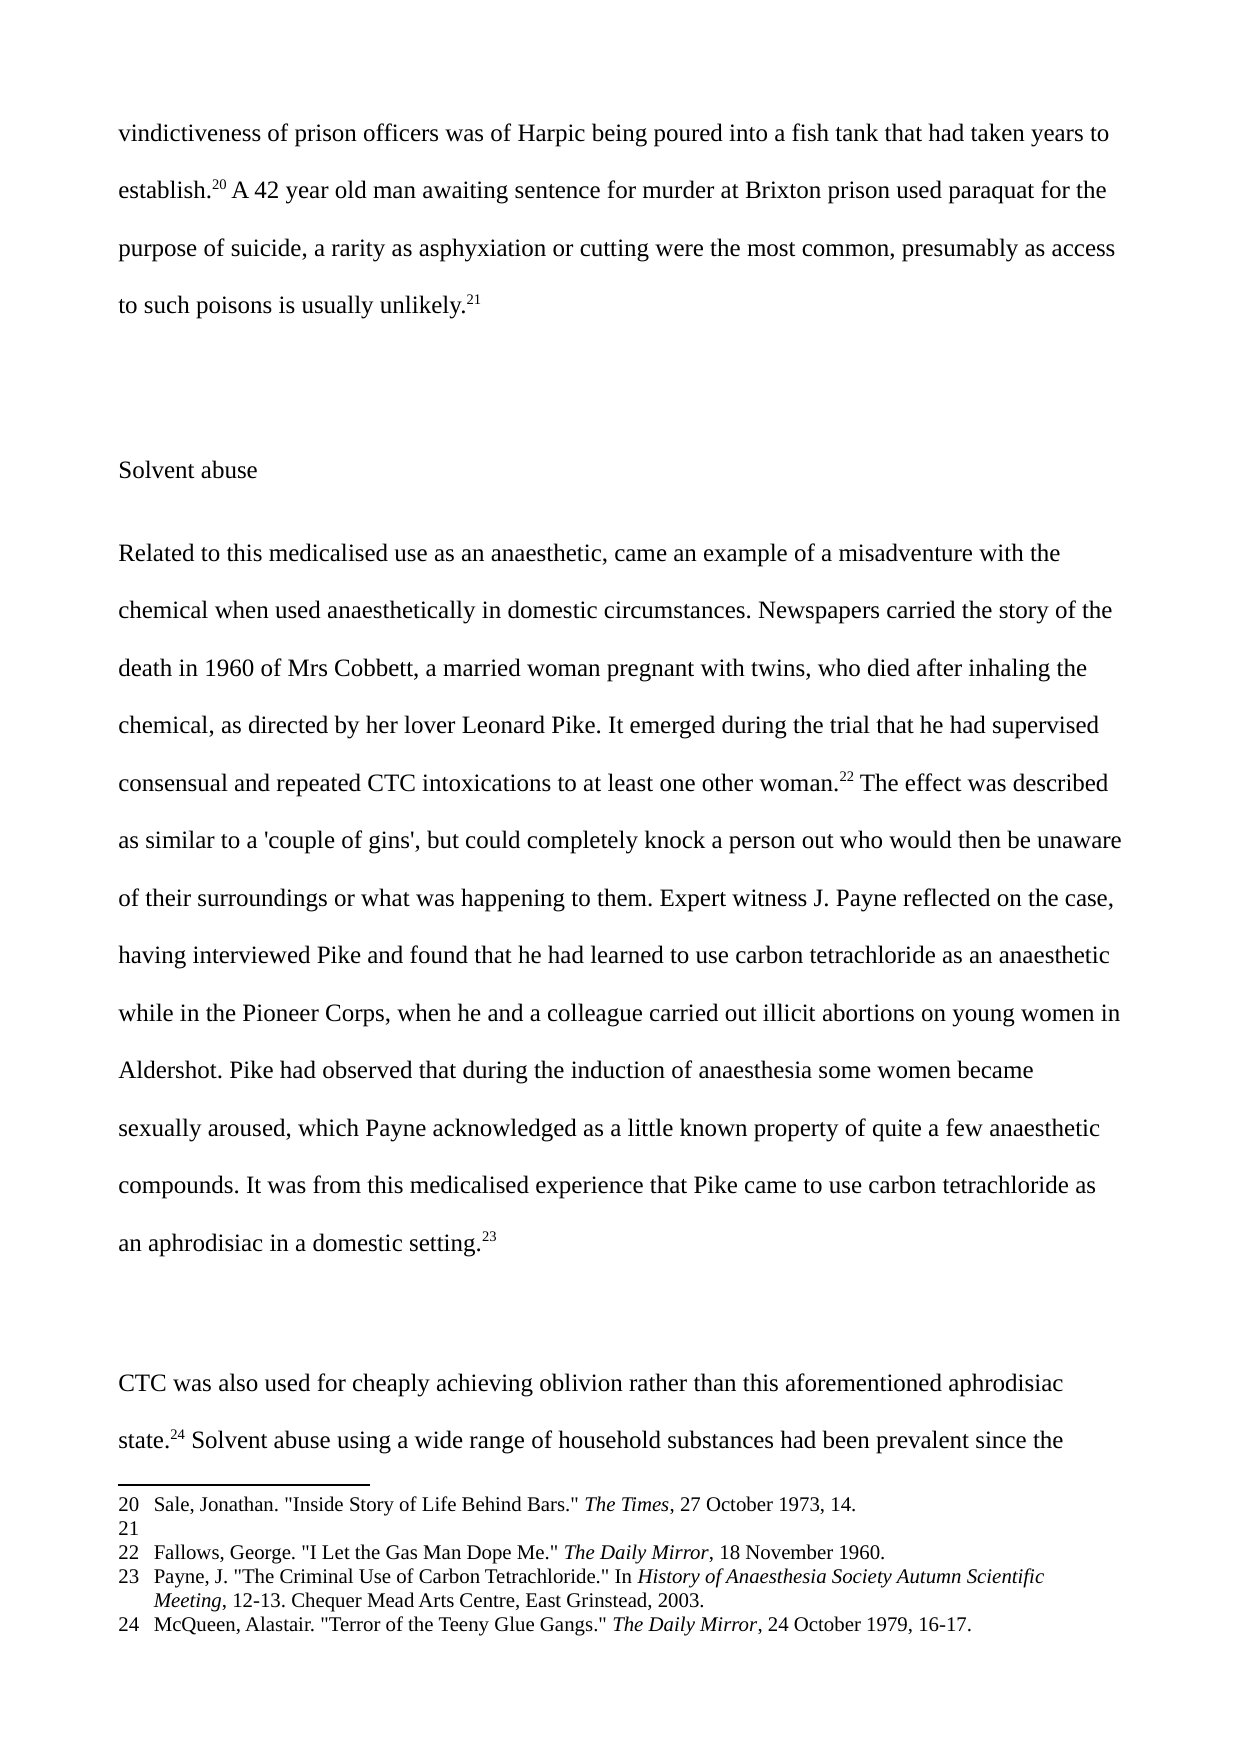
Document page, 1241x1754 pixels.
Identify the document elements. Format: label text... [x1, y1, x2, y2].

text McQueen, Alastair. "Terror of the Teeny Glue Gangs." The Daily Mirror, 24 October 1979, 16-17. [118, 1612, 1122, 1636]
text vindictiveness of prison officers was of Harpic being poured into a fish tank that had taken years to establish. A 42 year old man awaiting sentence for murder at Brixton prison used paraquat for the purpose of suicide, a rarity as asphyxiation or cutting were the most common, presumably as access to such poisons is usually unlikely. [118, 118, 1122, 319]
text Sale, Jonathan. "Inside Story of Life Behind Bars." The Times, 27 October 1973, 14. [118, 1491, 1122, 1516]
text Related to this medicalised use as an anaesthetic, came an example of a misadventure with the chemical when used anaesthetically in domestic circumstances. Newspapers carried the story of the death in 1960 of Mrs Cobbett, a married woman pregnant with twins, who died after inhaling the chemical, as directed by her lover Leonard Pike. It emerged during the trial that he had supervised consensual and repeated CTC intoxications to at least one other woman. The effect was described as similar to a 'couple of gins', but could completely knock a person out who would then be unaware of their surroundings or what was happening to them. Expert witness J. Payne reflected on the case, having interviewed Pike and found that he had learned to use carbon tetrachloride as an anaesthetic while in the Pioneer Corps, when he and a colleague carried out illicit abortions on young women in Aldershot. Pike had observed that during the induction of anaesthesia some women became sexually aroused, which Payne acknowledged as a little known property of quite a few anaesthetic compounds. It was from this medicalised experience that Pike came to use carbon tetrachloride as an aphrodisiac in a domestic setting. [118, 538, 1122, 1257]
text Solvent abuse [118, 456, 1122, 484]
text CTC was also used for cheaply achieving oblivion rather than this aforementioned aphrodisiac state. Solvent abuse using a wide range of household substances had been prevalent since the [118, 1368, 1122, 1454]
text Payne, J. "The Criminal Use of Carbon Tetrachloride." In History of Anaesthesia Society Autumn Scientific Meeting, 12-13. Chequer Mead Arts Centre, East Grinstead, 2003. [118, 1564, 1122, 1612]
text Fallows, George. "I Let the Gas Man Dope Me." The Daily Mirror, 18 November 1960. [118, 1539, 1122, 1564]
